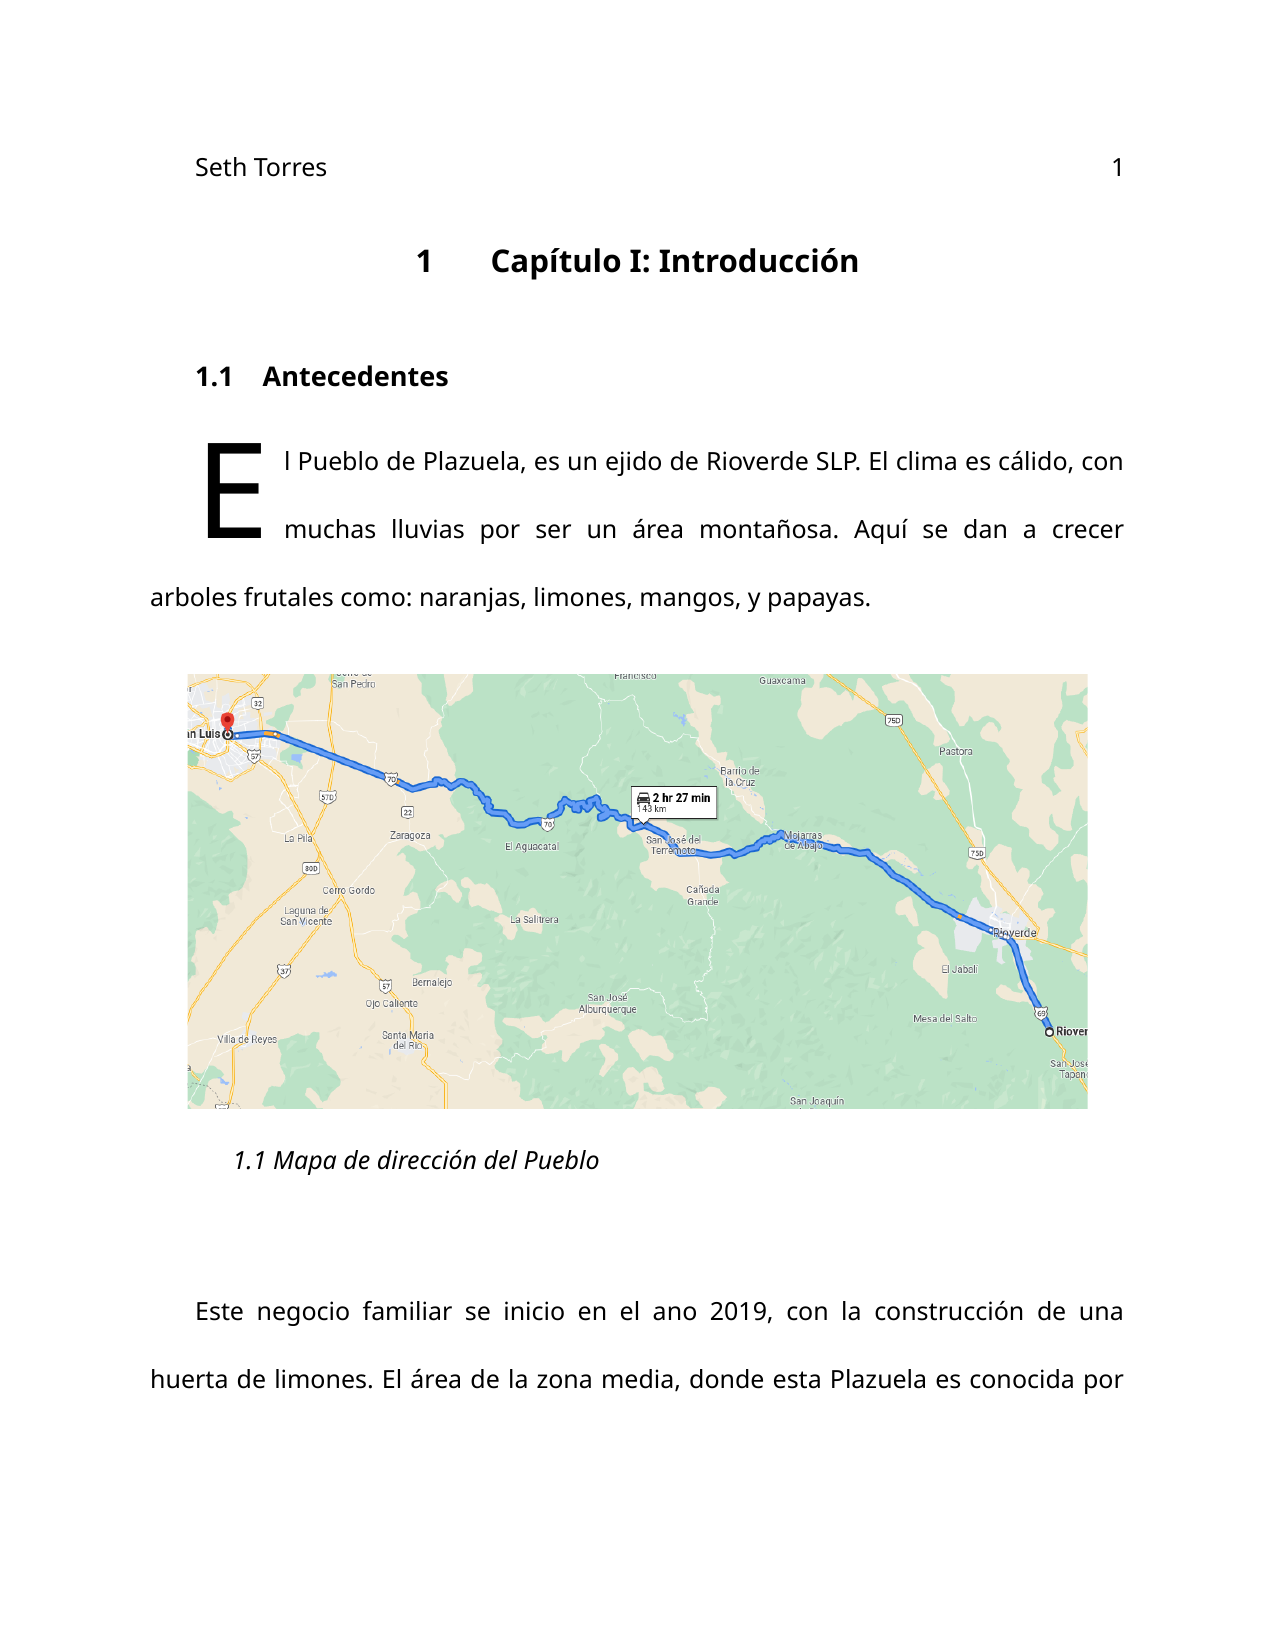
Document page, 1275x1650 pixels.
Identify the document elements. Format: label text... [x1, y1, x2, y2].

subtitle Antecedentes [150, 357, 1125, 394]
picture [187, 674, 1088, 1109]
text El Pueblo de Plazuela, es un ejido de Rioverde SLP. El clima es cálido, con muchas lluvias por ser un área montañosa. Aquí se dan a crecer arboles frutales como: naranjas, limones, mangos, y papayas. [150, 443, 1125, 614]
text Este negocio familiar se inicio en el ano 2019, con la construcción de una huerta de limones. El área de la zona media, donde esta Plazuela es conocida por [150, 1293, 1125, 1395]
text 1.1 Mapa de dirección del Pueblo [187, 1109, 1087, 1176]
subtitle Capítulo I: Introducción [150, 238, 1125, 281]
